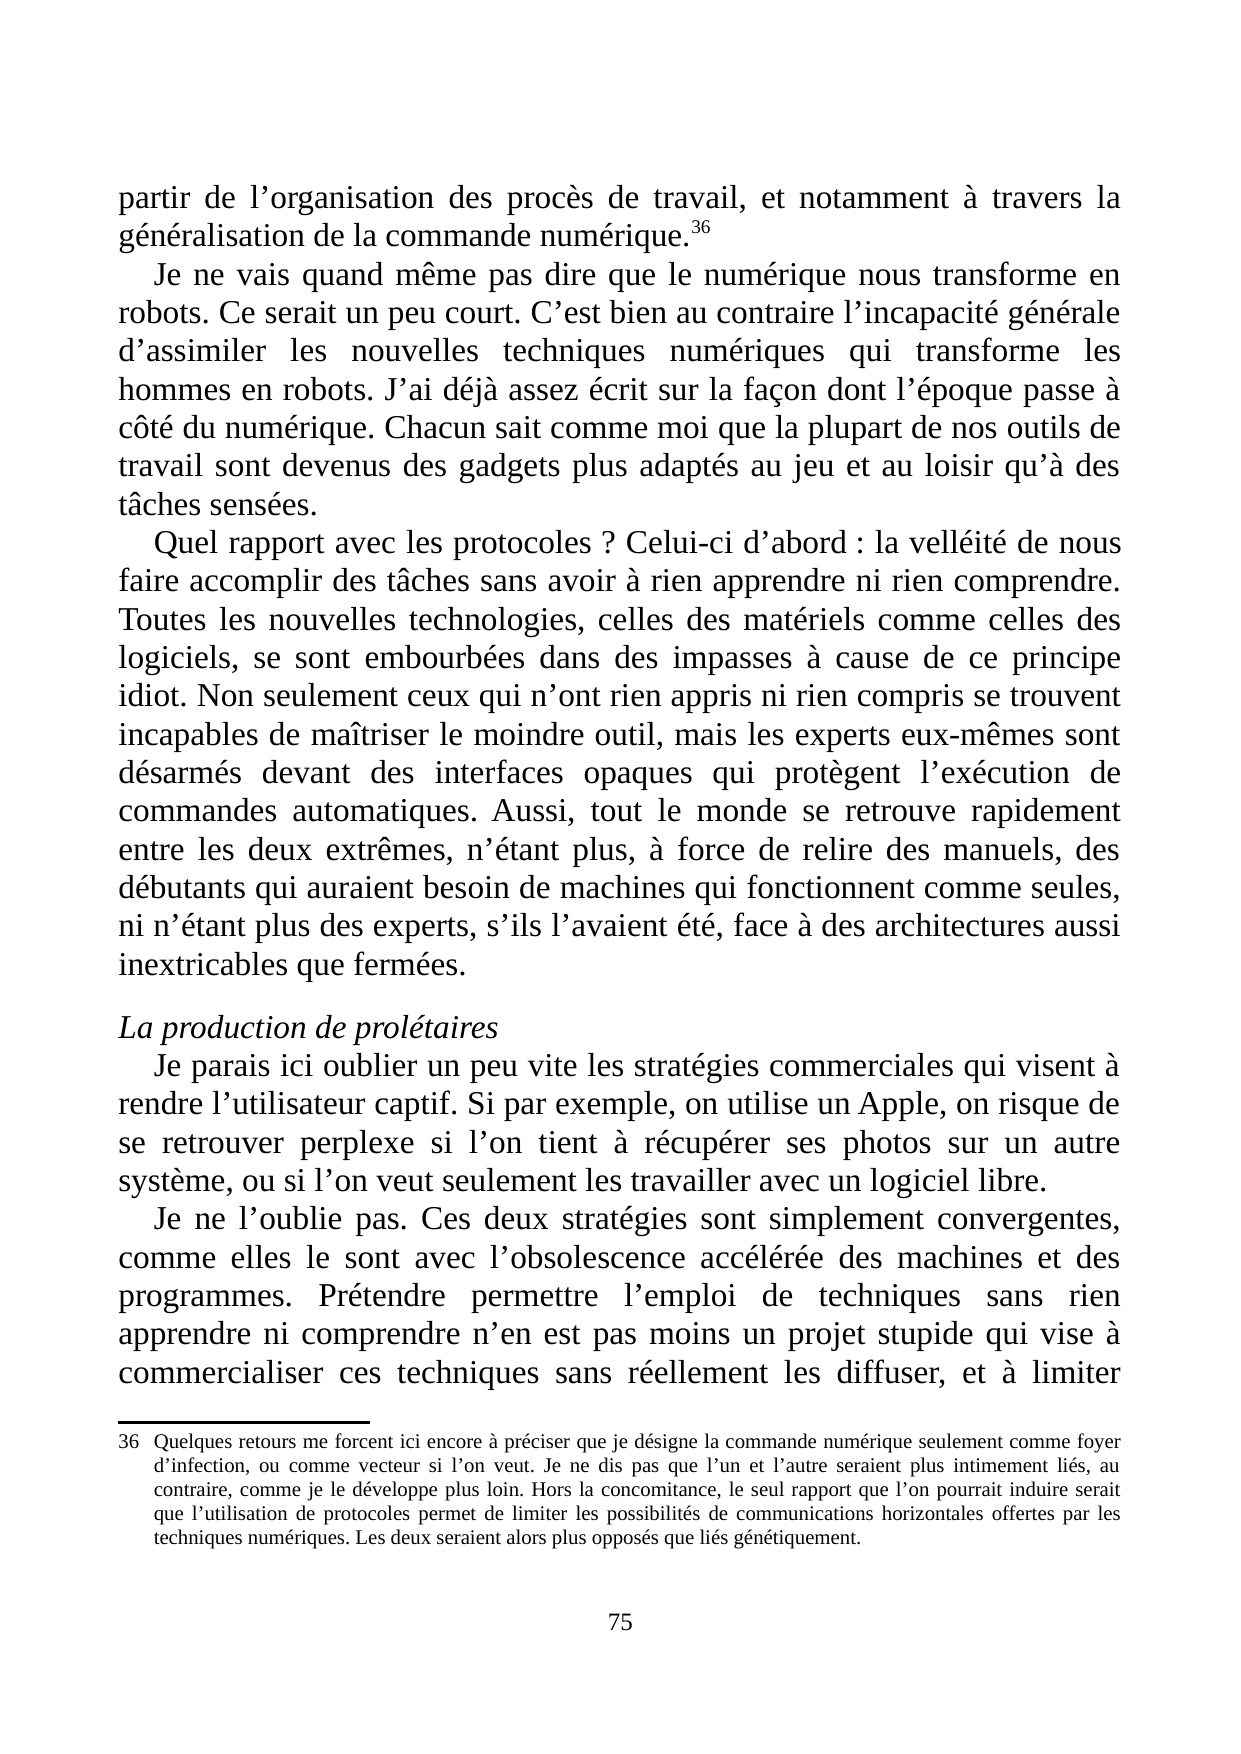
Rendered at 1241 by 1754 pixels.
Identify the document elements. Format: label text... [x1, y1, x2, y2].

text Quel rapport avec les protocoles ? Celui-ci d’abord : la velléité de nous faire accomplir des tâches sans avoir à rien apprendre ni rien comprendre. Toutes les nouvelles technologies, celles des matériels comme celles des logiciels, se sont embourbées dans des impasses à cause de ce principe idiot. Non seulement ceux qui n’ont rien appris ni rien compris se trouvent incapables de maîtriser le moindre outil, mais les experts eux-mêmes sont désarmés devant des interfaces opaques qui protègent l’exécution de commandes automatiques. Aussi, tout le monde se retrouve rapidement entre les deux extrêmes, n’étant plus, à force de relire des manuels, des débutants qui auraient besoin de machines qui fonctionnent comme seules, ni n’étant plus des experts, s’ils l’avaient été, face à des architectures aussi inextricables que fermées. [118, 522, 1122, 982]
text Je ne vais quand même pas dire que le numérique nous transforme en robots. Ce serait un peu court. C’est bien au contraire l’incapacité générale d’assimiler les nouvelles techniques numériques qui transforme les hommes en robots. J’ai déjà assez écrit sur la façon dont l’époque passe à côté du numérique. Chacun sait comme moi que la plupart de nos outils de travail sont devenus des gadgets plus adaptés au jeu et au loisir qu’à des tâches sensées. [118, 254, 1122, 522]
text partir de l’organisation des procès de travail, et notamment à travers la généralisation de la commande numérique. [118, 177, 1122, 254]
text Je ne l’oublie pas. Ces deux stratégies sont simplement convergentes, comme elles le sont avec l’obsolescence accélérée des machines et des programmes. Prétendre permettre l’emploi de techniques sans rien apprendre ni comprendre n’en est pas moins un projet stupide qui vise à commercialiser ces techniques sans réellement les diffuser, et à limiter [118, 1198, 1122, 1390]
text Quelques retours me forcent ici encore à préciser que je désigne la commande numérique seulement comme foyer d’infection, ou comme vecteur si l’on veut. Je ne dis pas que l’un et l’autre seraient plus intimement liés, au contraire, comme je le développe plus loin. Hors la concomitance, le seul rapport que l’on pourrait induire serait que l’utilisation de protocoles permet de limiter les possibilités de communications horizontales offertes par les techniques numériques. Les deux seraient alors plus opposés que liés génétiquement. [118, 1428, 1122, 1549]
text Je parais ici oublier un peu vite les stratégies commerciales qui visent à rendre l’utilisateur captif. Si par exemple, on utilise un Apple, on risque de se retrouver perplexe si l’on tient à récupérer ses photos sur un autre système, ou si l’on veut seulement les travailler avec un logiciel libre. [118, 1045, 1122, 1198]
subtitle La production de prolétaires [118, 1007, 1122, 1045]
